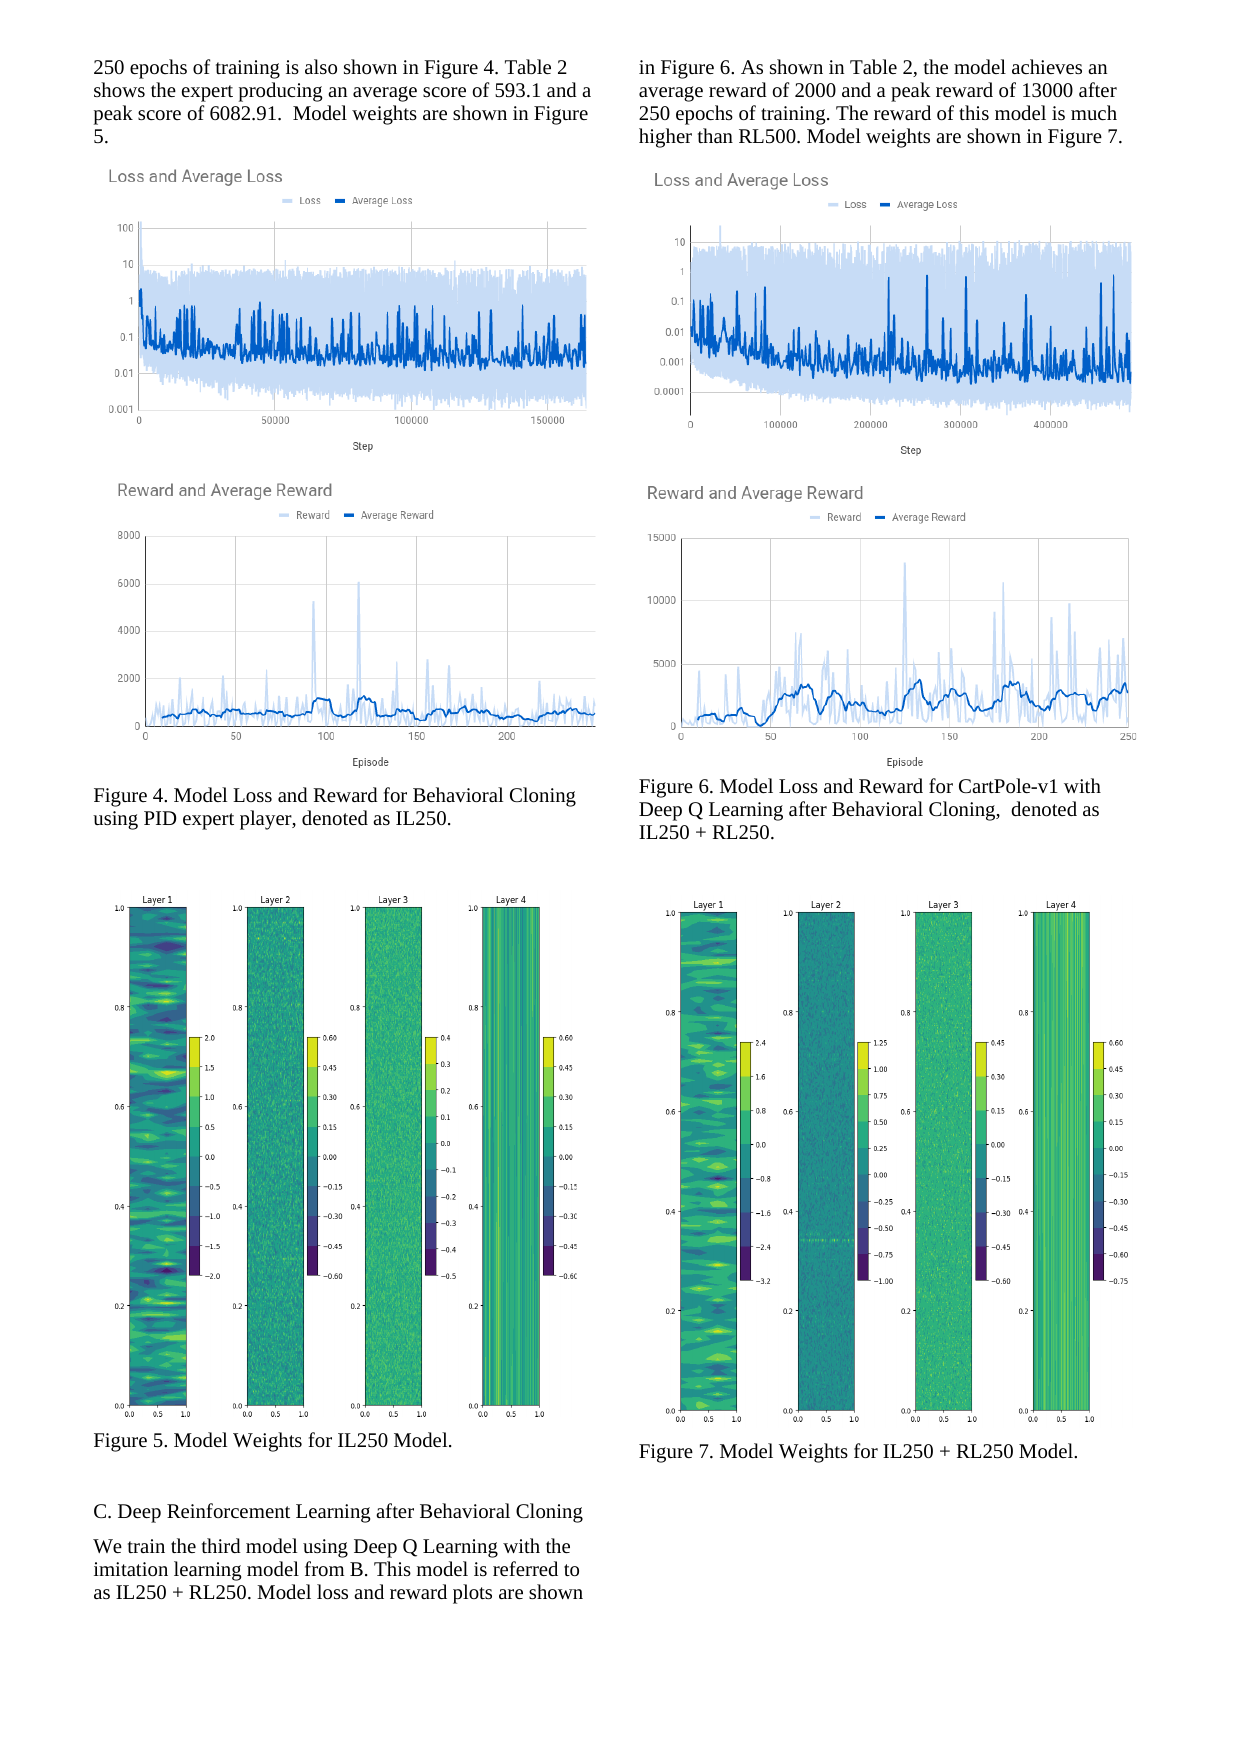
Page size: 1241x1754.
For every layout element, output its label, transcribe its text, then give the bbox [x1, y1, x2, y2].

picture [102, 473, 607, 772]
picture [638, 156, 1140, 456]
text We train the third model using Deep Q Learning with the imitation learning model from B. This model is referred to as IL250 + RL250. Model loss and reward plots are shown [93, 1535, 601, 1604]
text Figure 4. Model Loss and Reward for Behavioral Cloning using PID expert player, denoted as IL250. [93, 160, 601, 830]
text C. Deep Reinforcement Learning after Behavioral Cloning [93, 1500, 601, 1523]
picture [93, 158, 597, 464]
picture [111, 890, 577, 1417]
text in Figure 6. As shown in Table 2, the model achieves an average reward of 2000 and a peak reward of 13000 after 250 epochs of training. The reward of this model is much higher than RL500. Model weights are shown in Figure 7. [639, 56, 1147, 148]
text Figure 7. Model Weights for IL250 + RL250 Model. [639, 1423, 1147, 1463]
picture [660, 895, 1133, 1428]
text 250 epochs of training is also shown in Figure 4. Table 2 shows the expert producing an average score of 593.1 and a peak score of 6082.91. Model weights are shown in Figure 5. [93, 56, 601, 148]
text Figure 6. Model Loss and Reward for CartPole-v1 with Deep Q Learning after Behavioral Cloning, denoted as IL250 + RL250. [639, 775, 1147, 844]
text Figure 5. Model Weights for IL250 Model. [93, 1399, 601, 1452]
picture [638, 476, 1137, 774]
